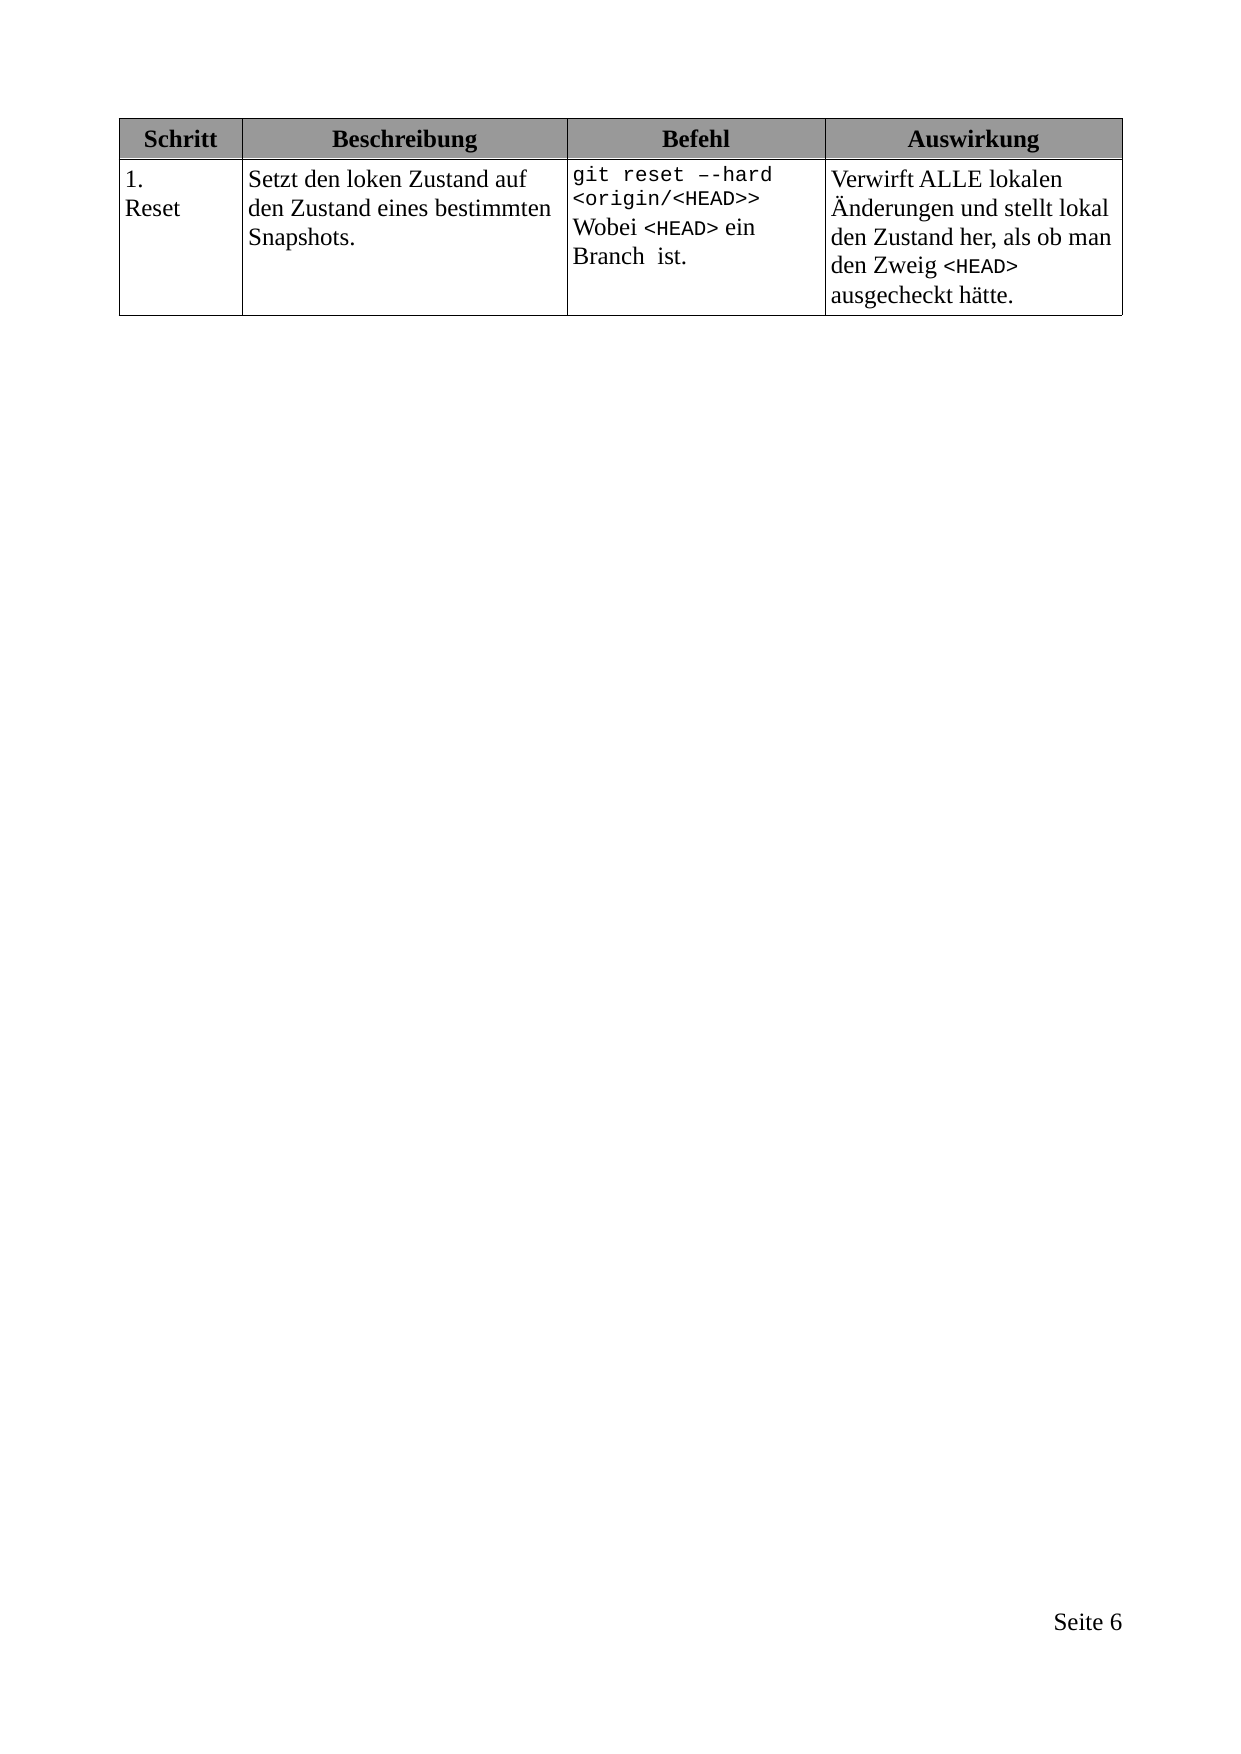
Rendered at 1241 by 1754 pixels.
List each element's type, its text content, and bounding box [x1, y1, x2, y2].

table_header Befehl [568, 119, 825, 158]
table_header Auswirkung [826, 119, 1122, 158]
table_cell git reset –-hard <origin/<HEAD>> Wobei <HEAD> ein Branch ist. [568, 160, 825, 314]
table_cell Verwirft ALLE lokalen Änderungen und stellt lokal den Zustand her, als ob man den Zweig <HEAD> ausgecheckt hätte. [826, 160, 1122, 314]
table_header Beschreibung [243, 119, 567, 158]
table_cell Setzt den loken Zustand auf den Zustand eines bestimmten Snapshots. [243, 160, 567, 314]
table_cell 1. Reset [120, 160, 242, 314]
table_header Schritt [120, 119, 242, 158]
